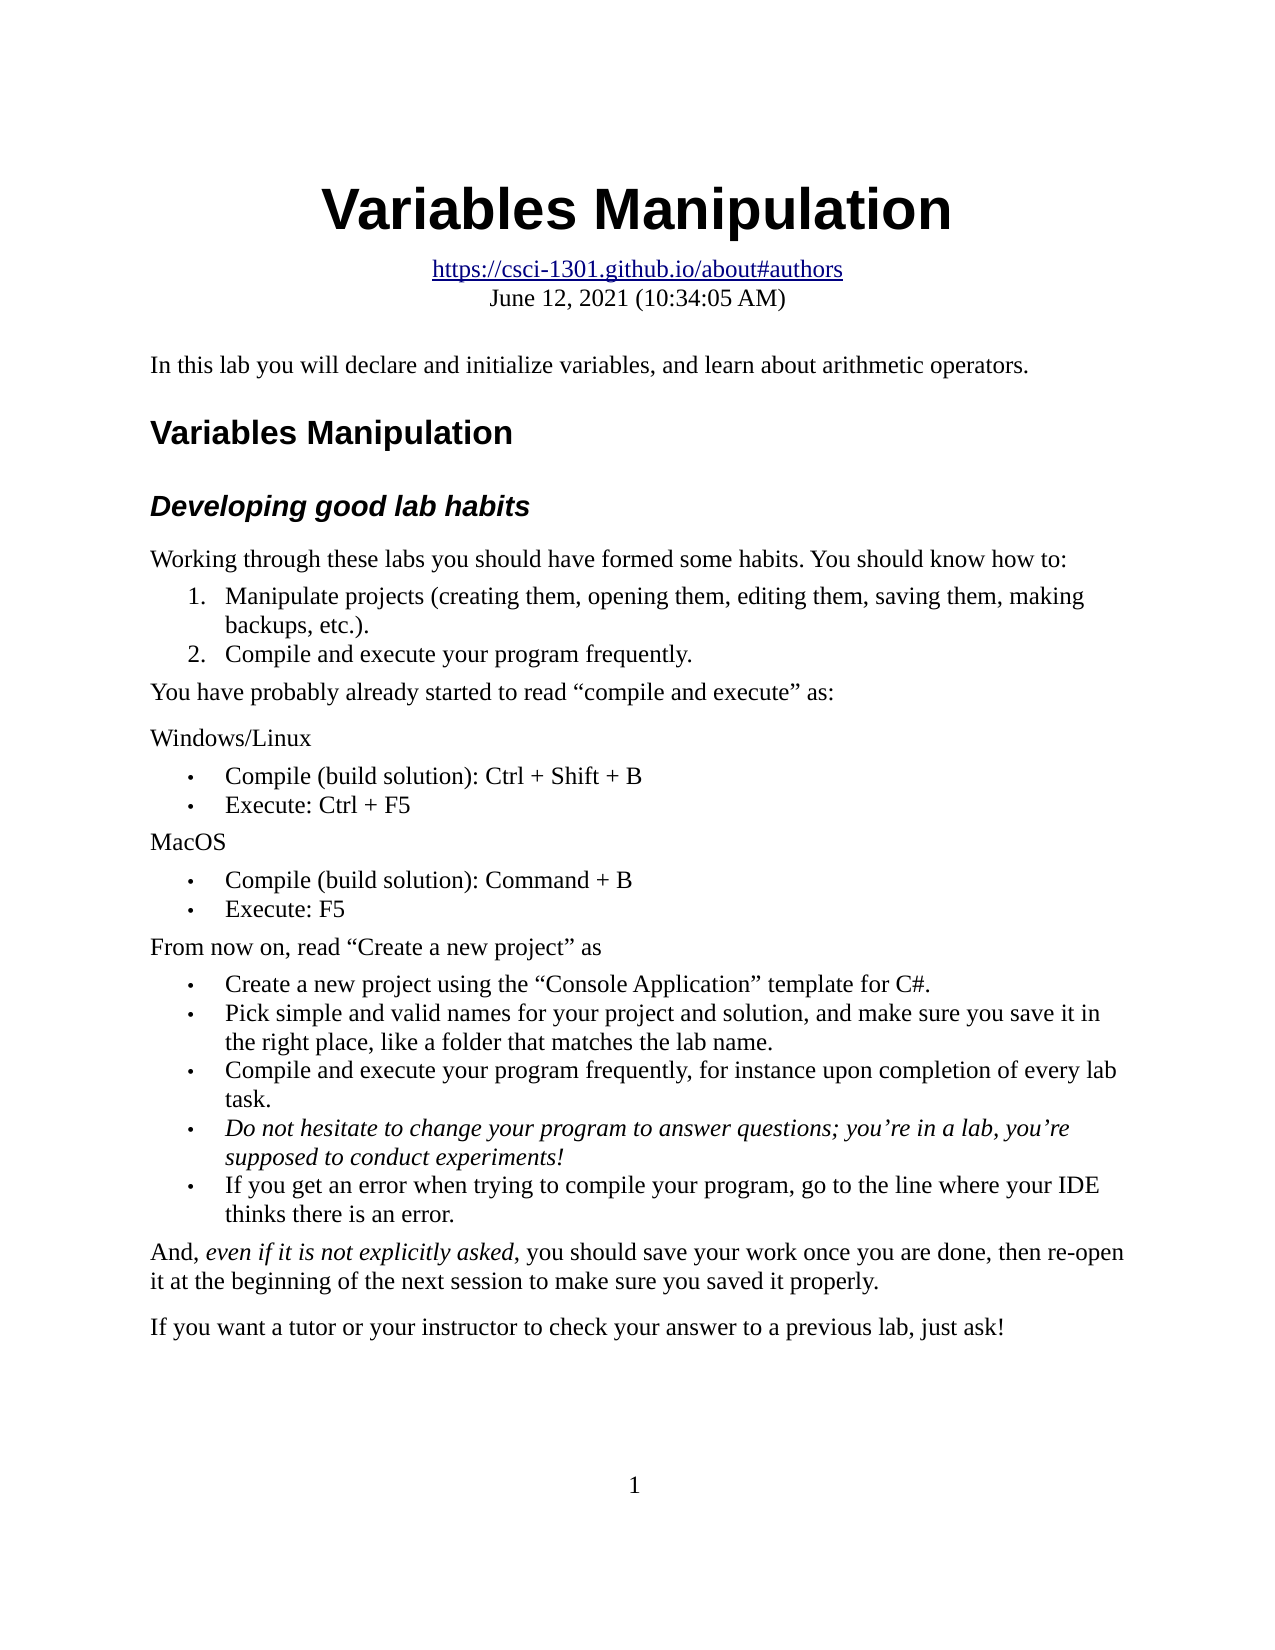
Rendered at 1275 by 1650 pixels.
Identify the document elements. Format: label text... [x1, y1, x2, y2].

list Compile (build solution): Command + B [187, 865, 1125, 894]
list Manipulate projects (creating them, opening them, editing them, saving them, making backups, etc.). [187, 581, 1125, 639]
text MacOS [150, 827, 1125, 856]
text In this lab you will declare and initialize variables, and learn about arithmetic operators. [150, 350, 1125, 378]
list Do not hesitate to change your program to answer questions; you’re in a lab, you’re supposed to conduct experiments! [187, 1113, 1125, 1171]
text If you want a tutor or your instructor to check your answer to a previous lab, just ask! [150, 1312, 1125, 1341]
text Windows/Linux [150, 723, 1125, 752]
text You have probably already started to read “compile and execute” as: [150, 677, 1125, 705]
subtitle Variables Manipulation [150, 412, 1125, 451]
list Compile and execute your program frequently. [187, 639, 1125, 668]
text And, even if it is not explicitly asked, you should save your work once you are done, then re-open it at the beginning of the next session to make sure you saved it properly. [150, 1237, 1125, 1294]
list Pick simple and valid names for your project and solution, and make sure you save it in the right place, like a folder that matches the lab name. [187, 998, 1125, 1056]
list Compile (build solution): Ctrl + Shift + B [187, 761, 1125, 790]
list Execute: Ctrl + F5 [187, 790, 1125, 818]
title Variables Manipulation [150, 175, 1125, 242]
subtitle Developing good lab habits [150, 489, 1125, 522]
text From now on, read “Create a new project” as [150, 932, 1125, 960]
list Compile and execute your program frequently, for instance upon completion of every lab task. [187, 1056, 1125, 1113]
text June 12, 2021 (10:34:05 AM) [150, 283, 1125, 312]
list If you get an error when trying to compile your program, go to the line where your IDE thinks there is an error. [187, 1171, 1125, 1228]
text Working through these labs you should have formed some habits. You should know how to: [150, 544, 1125, 572]
list Execute: F5 [187, 894, 1125, 923]
text https://csci-1301.github.io/about#authors [150, 254, 1125, 283]
list Create a new project using the “Console Application” template for C#. [187, 969, 1125, 998]
